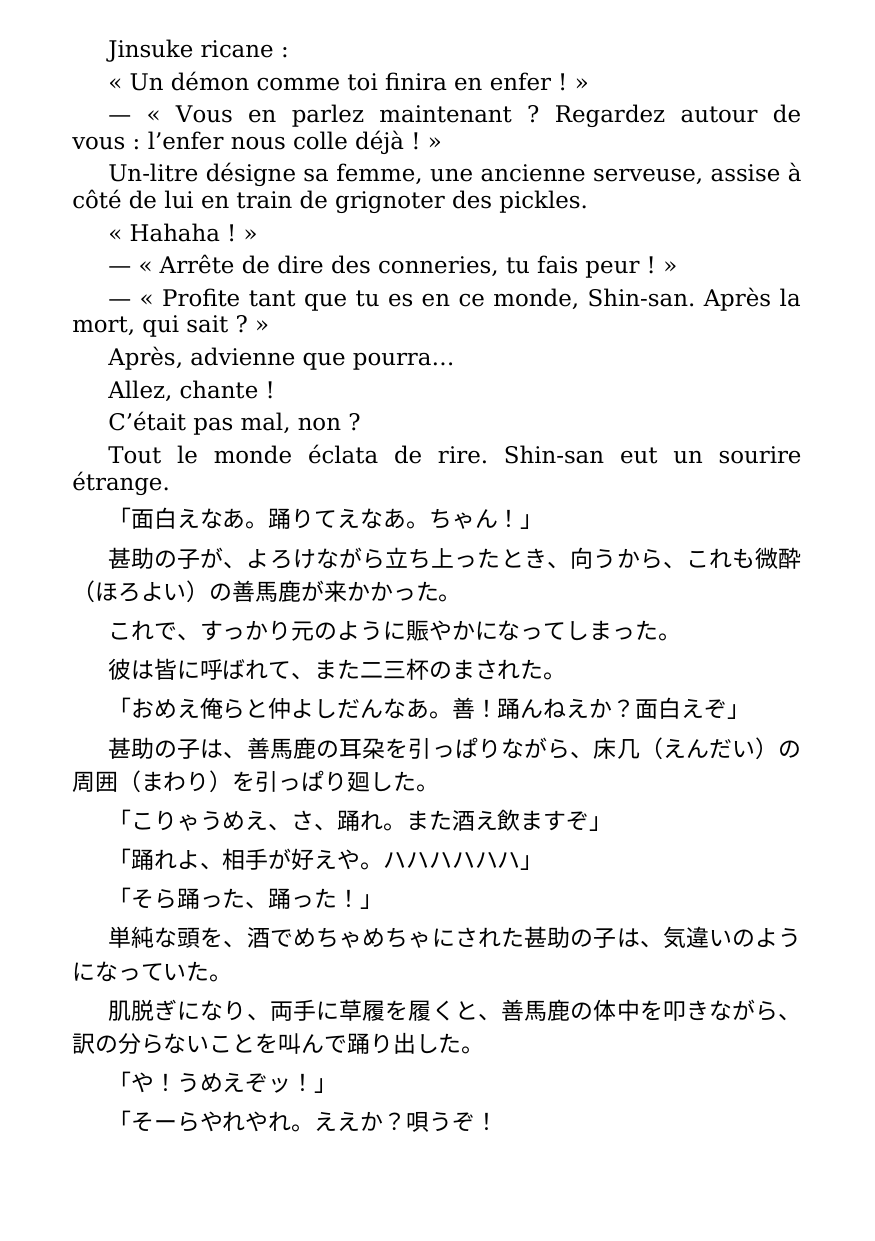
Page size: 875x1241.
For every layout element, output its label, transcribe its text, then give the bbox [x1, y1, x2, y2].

text 「おめえ俺らと仲よしだんなあ。善！踊んねえか？面白えぞ」 [72, 691, 802, 724]
text Tout le monde éclata de rire. Shin-san eut un sourire étrange. [72, 442, 802, 495]
text 「面白えなあ。踊りてえなあ。ちゃん！」 [72, 501, 802, 534]
text 「こりゃうめえ、さ、踊れ。また酒え飲ますぞ」 [72, 803, 802, 836]
text Jinsuke ricane : [72, 36, 802, 63]
text — « Profite tant que tu es en ce monde, Shin-san. Après la mort, qui sait ? » [72, 285, 802, 338]
text 甚助の子が、よろけながら立ち上ったとき、向うから、これも微酔（ほろよい）の善馬鹿が来かかった。 [72, 541, 802, 607]
text — « Arrête de dire des conneries, tu fais peur ! » [72, 252, 802, 279]
text 甚助の子は、善馬鹿の耳朶を引っぱりながら、床几（えんだい）の周囲（まわり）を引っぱり廻した。 [72, 730, 802, 797]
text Un-litre désigne sa femme, une ancienne serveuse, assise à côté de lui en train de grignoter des pickles. [72, 161, 802, 214]
text 「そら踊った、踊った！」 [72, 881, 802, 914]
text 「踊れよ、相手が好えや。ハハハハハハ」 [72, 842, 802, 875]
text « Hahaha ! » [72, 220, 802, 246]
text 「や！うめえぞッ！」 [72, 1065, 802, 1098]
text これで、すっかり元のように賑やかになってしまった。 [72, 613, 802, 646]
text « Un démon comme toi finira en enfer ! » [72, 69, 802, 95]
text 「そーらやれやれ。ええか？唄うぞ！ [72, 1104, 802, 1137]
text 単純な頭を、酒でめちゃめちゃにされた甚助の子は、気違いのようになっていた。 [72, 920, 802, 987]
text 肌脱ぎになり、両手に草履を履くと、善馬鹿の体中を叩きながら、訳の分らないことを叫んで踊り出した。 [72, 993, 802, 1059]
text C’était pas mal, non ? [72, 409, 802, 436]
text 彼は皆に呼ばれて、また二三杯のまされた。 [72, 652, 802, 685]
text — « Vous en parlez maintenant ? Regardez autour de vous : l’enfer nous colle déjà ! » [72, 101, 802, 154]
text Après, advienne que pourra… [72, 344, 802, 371]
text Allez, chante ! [72, 377, 802, 403]
